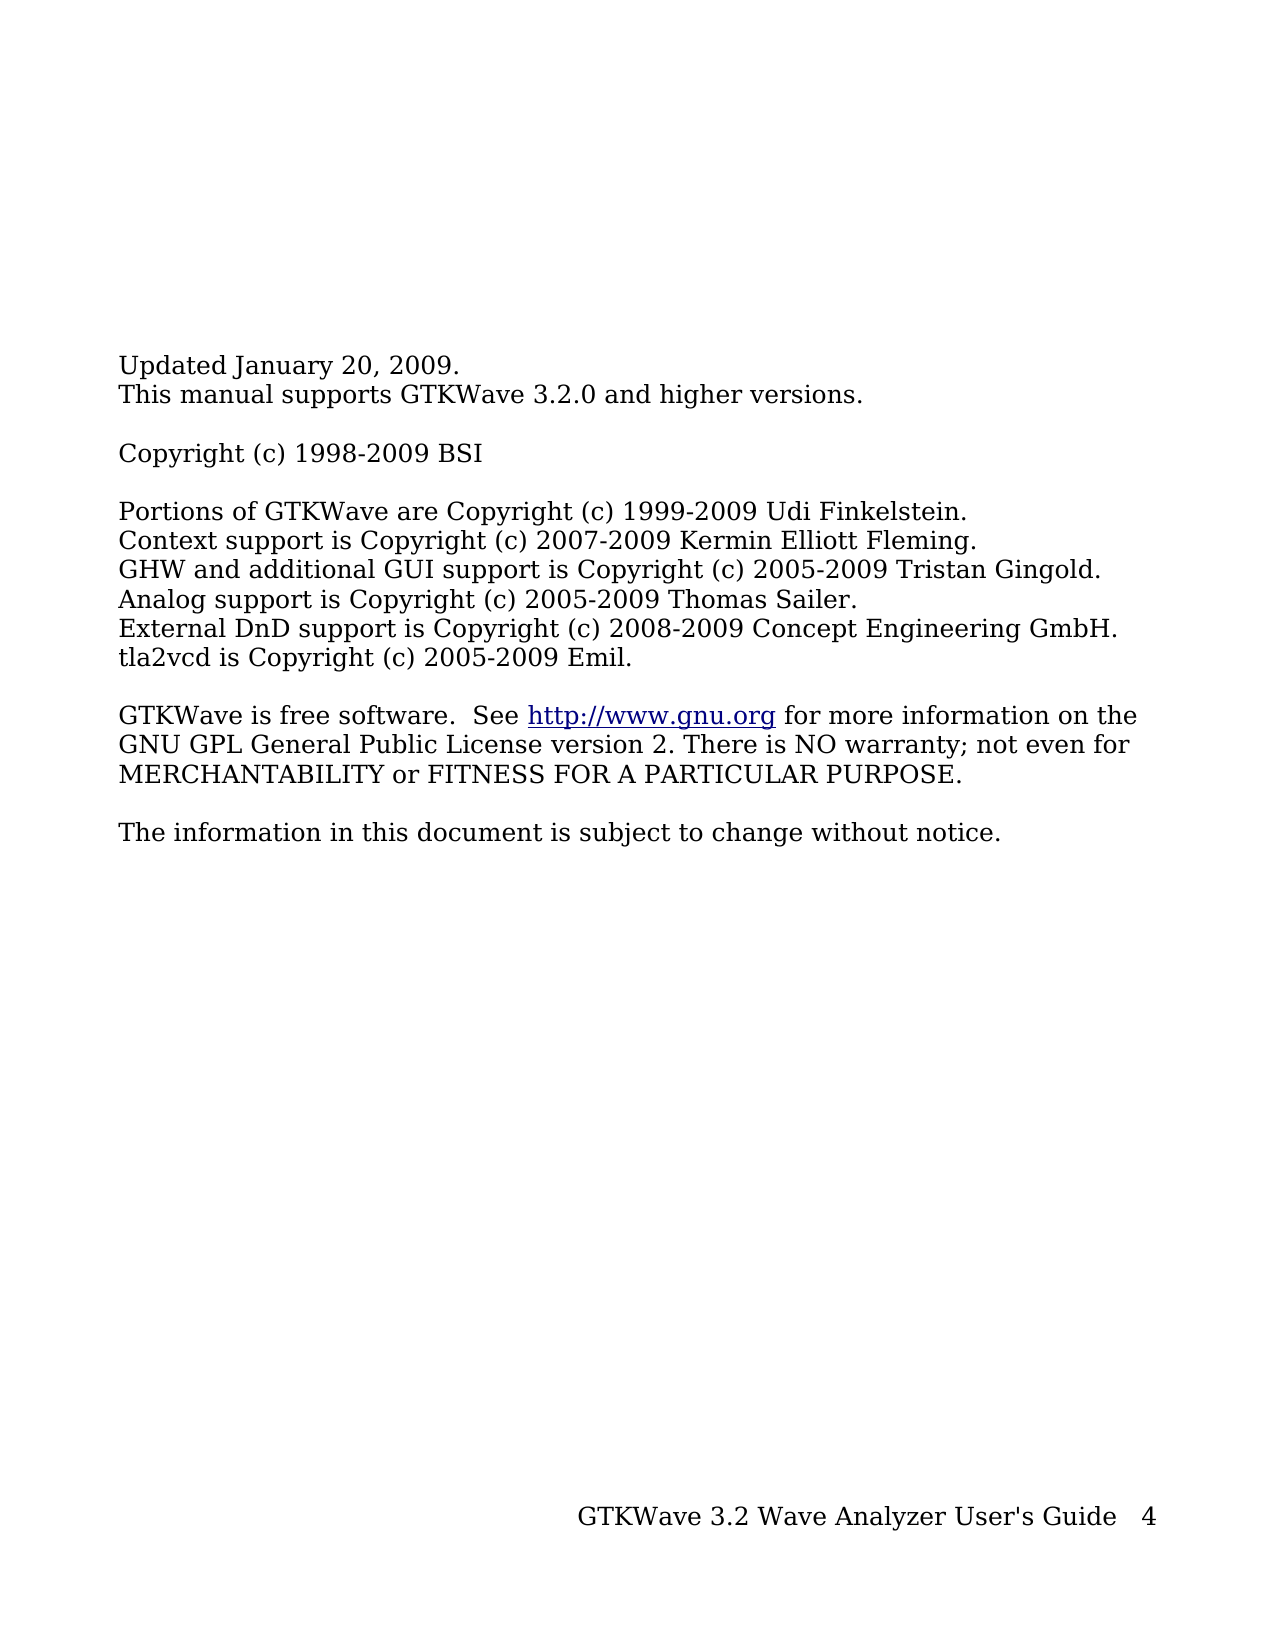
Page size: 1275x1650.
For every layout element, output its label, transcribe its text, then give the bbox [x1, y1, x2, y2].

text External DnD support is Copyright (c) 2008-2009 Concept Engineering GmbH. [118, 614, 1157, 643]
text Context support is Copyright (c) 2007-2009 Kermin Elliott Fleming. [118, 526, 1157, 556]
text Analog support is Copyright (c) 2005-2009 Thomas Sailer. [118, 585, 1157, 614]
text Portions of GTKWave are Copyright (c) 1999-2009 Udi Finkelstein. [118, 497, 1157, 526]
text GHW and additional GUI support is Copyright (c) 2005-2009 Tristan Gingold. [118, 556, 1157, 585]
text Copyright (c) 1998-2009 BSI [118, 439, 1157, 468]
text The information in this document is subject to change without notice. [118, 818, 1157, 847]
text tla2vcd is Copyright (c) 2005-2009 Emil. [118, 643, 1157, 672]
text This manual supports GTKWave 3.2.0 and higher versions. [118, 381, 1157, 410]
text Updated January 20, 2009. [118, 351, 1157, 381]
text GTKWave is free software. See http://www.gnu.org for more information on the GNU GPL General Public License version 2. There is NO warranty; not even for MERCHANTABILITY or FITNESS FOR A PARTICULAR PURPOSE. [118, 701, 1157, 789]
